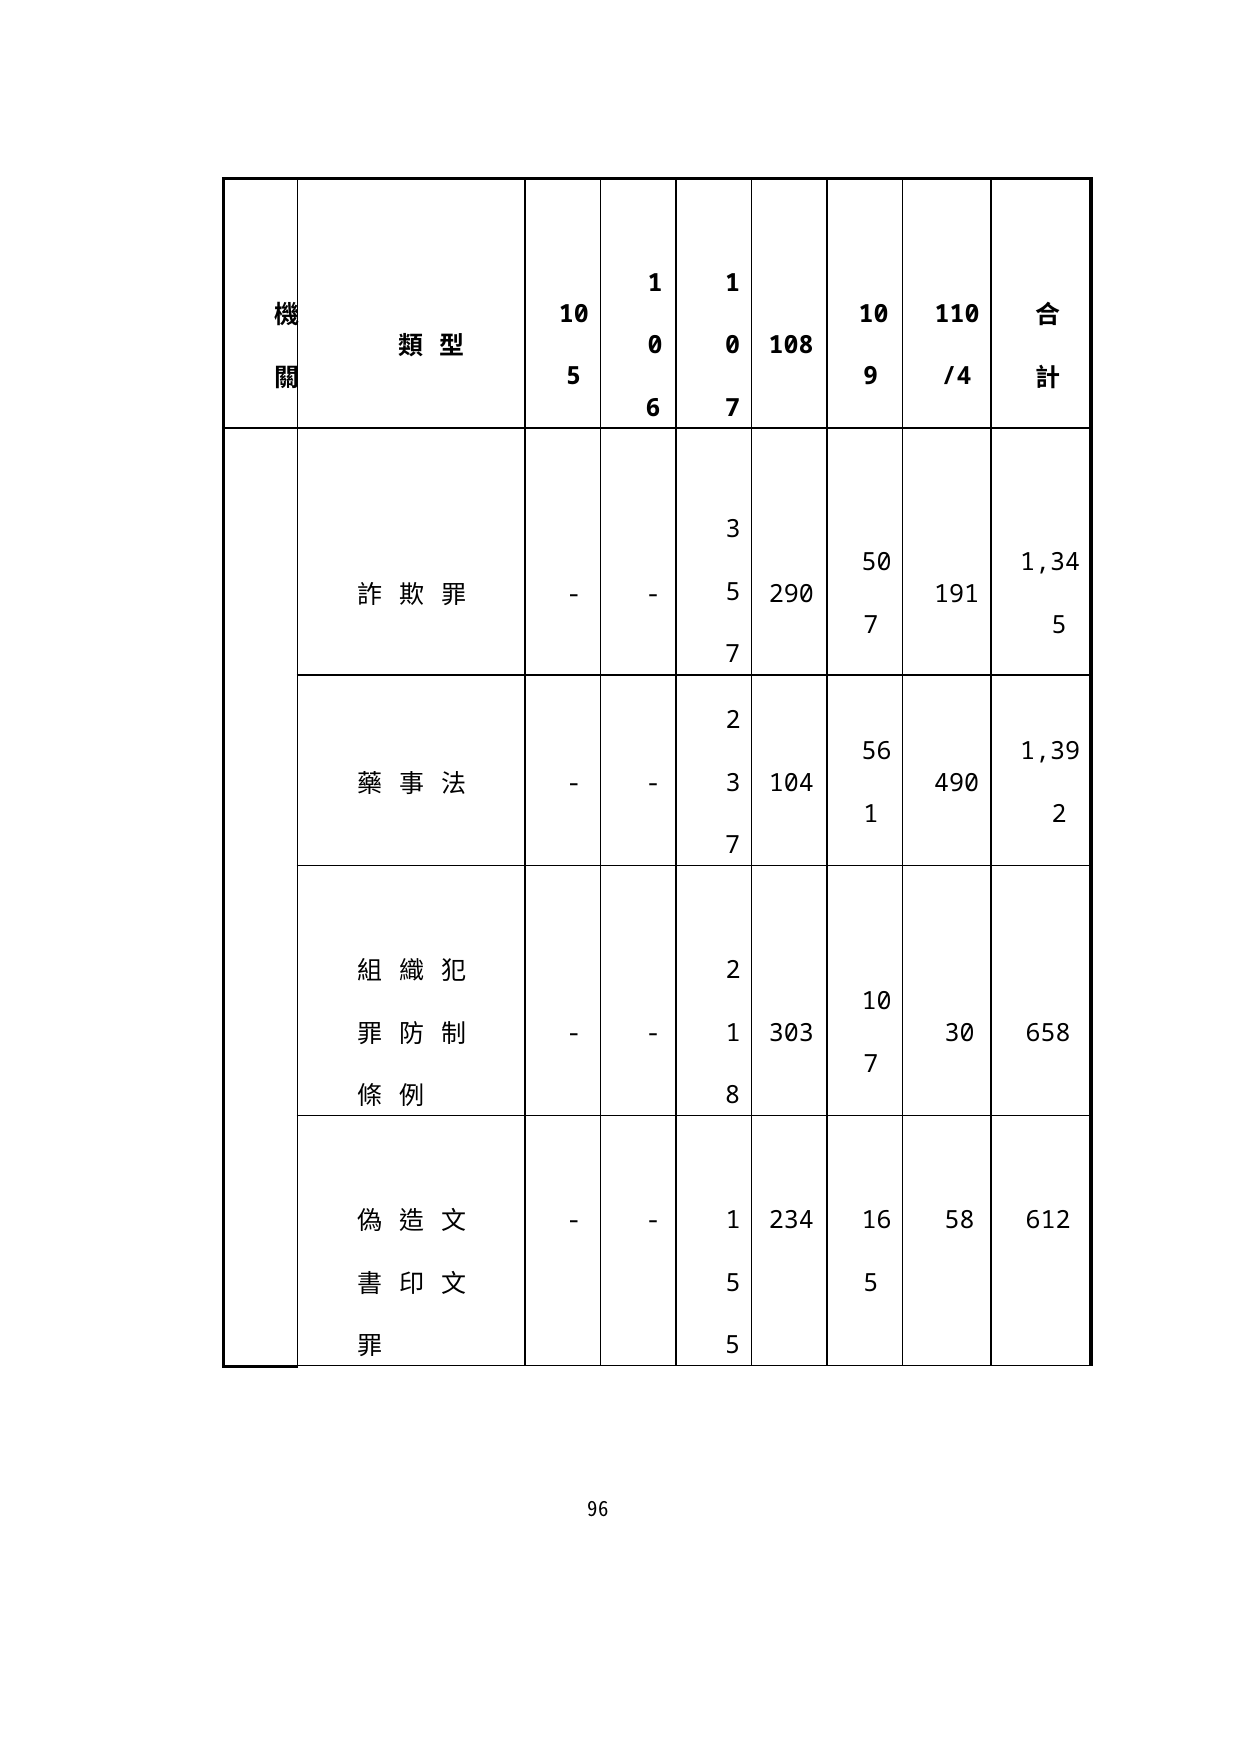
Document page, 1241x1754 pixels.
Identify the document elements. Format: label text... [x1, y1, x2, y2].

table_cell - [526, 866, 600, 1115]
table_cell 107 [828, 866, 902, 1115]
table_cell 191 [903, 429, 990, 674]
table_cell [225, 429, 297, 1365]
table_cell 490 [903, 676, 990, 865]
table_cell - [601, 676, 675, 865]
table_cell 561 [828, 676, 902, 865]
table_header 109 [828, 180, 902, 427]
table_cell 507 [828, 429, 902, 674]
table_header 107 [677, 180, 751, 427]
table_cell 218 [677, 866, 751, 1115]
table_cell 58 [903, 1116, 990, 1365]
table_cell - [526, 429, 600, 674]
table_cell 1,345 [992, 429, 1089, 674]
table_header 106 [601, 180, 675, 427]
table_cell 155 [677, 1116, 751, 1365]
table_cell 612 [992, 1116, 1089, 1365]
table_cell 藥事法 [298, 676, 524, 865]
table_cell - [601, 429, 675, 674]
table_cell 234 [752, 1116, 826, 1365]
table_cell 30 [903, 866, 990, 1115]
table_cell 658 [992, 866, 1089, 1115]
table_cell 303 [752, 866, 826, 1115]
table_cell 165 [828, 1116, 902, 1365]
table_header 105 [526, 180, 600, 427]
table_header 110/4 [903, 180, 990, 427]
table_cell 290 [752, 429, 826, 674]
table_header 類型 [298, 180, 524, 427]
table_cell 組織犯罪防制條例 [298, 866, 524, 1115]
table_cell 237 [677, 676, 751, 865]
table_header 機關 [225, 180, 297, 427]
table_header 108 [752, 180, 826, 427]
table_cell 357 [677, 429, 751, 674]
table_cell 1,392 [992, 676, 1089, 865]
table_cell - [601, 866, 675, 1115]
table_cell - [601, 1116, 675, 1365]
table_cell - [526, 1116, 600, 1365]
table_header 合計 [992, 180, 1089, 427]
table_cell 偽造文書印文罪 [298, 1116, 524, 1365]
table_cell 104 [752, 676, 826, 865]
table_cell - [526, 676, 600, 865]
table_cell 詐欺罪 [298, 429, 524, 674]
